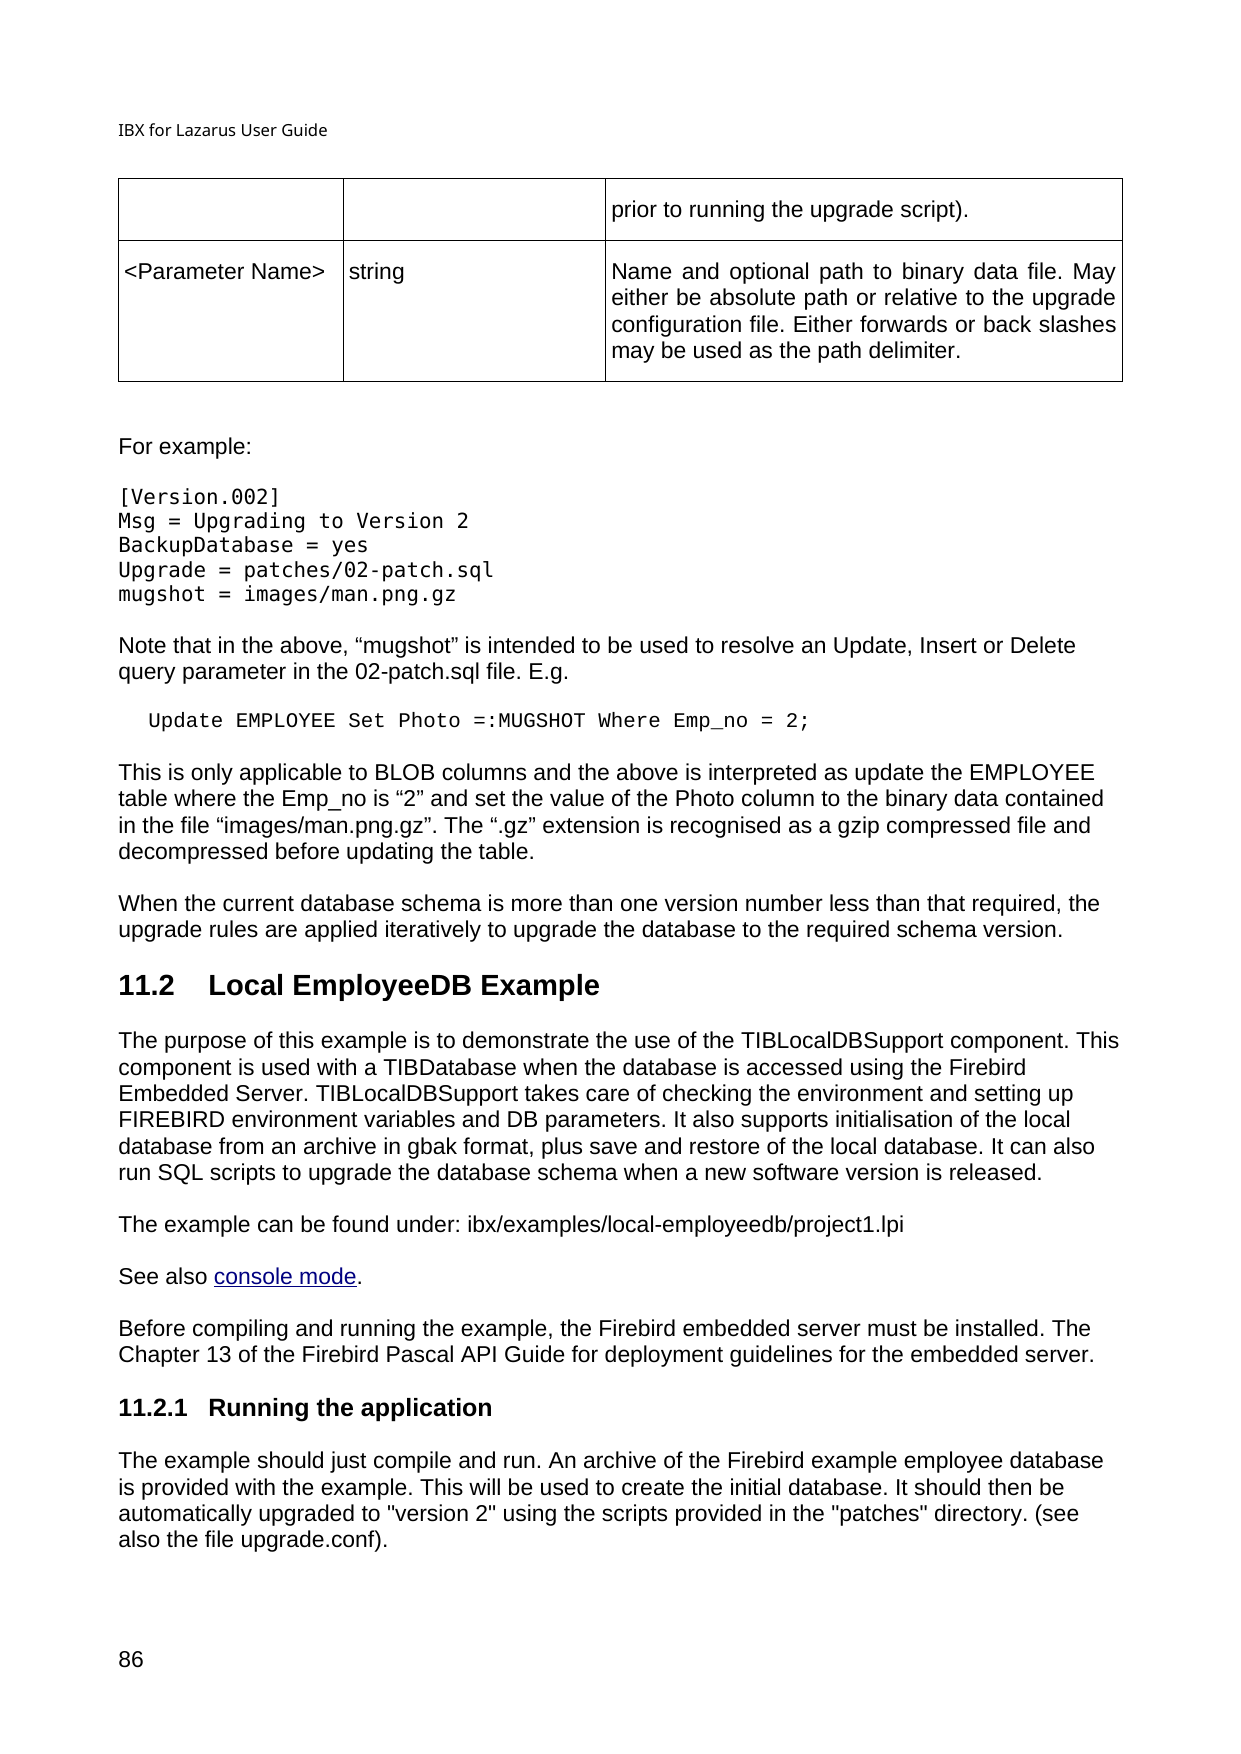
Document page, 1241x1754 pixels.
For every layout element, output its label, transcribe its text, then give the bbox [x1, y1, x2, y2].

text Before compiling and running the example, the Firebird embedded server must be installed. The Chapter 13 of the Firebird Pascal API Guide for deployment guidelines for the embedded server. [118, 1315, 1122, 1367]
table_cell prior to running the upgrade script). [606, 179, 1122, 240]
table_cell string [344, 241, 605, 381]
table_cell [344, 179, 605, 240]
text mugshot = images/man.png.gz [118, 582, 1122, 606]
table_cell Name and optional path to binary data file. May either be absolute path or relative to the upgrade configuration file. Either forwards or back slashes may be used as the path delimiter. [606, 241, 1122, 381]
text [Version.002] [118, 485, 1122, 509]
text The example can be found under: ibx/examples/local-employeedb/project1.lpi [118, 1211, 1122, 1237]
text For example: [118, 433, 1122, 459]
text Update EMPLOYEE Set Photo =:MUGSHOT Where Emp_no = 2; [148, 710, 1122, 733]
subtitle Running the application [118, 1393, 1122, 1422]
text Upgrade = patches/02-patch.sql [118, 558, 1122, 582]
text See also console mode. [118, 1263, 1122, 1289]
text The example should just compile and run. An archive of the Firebird example employee database is provided with the example. This will be used to create the initial database. It should then be automatically upgraded to "version 2" using the scripts provided in the "patches" directory. (see also the file upgrade.conf). [118, 1447, 1122, 1553]
text Note that in the above, “mugshot” is intended to be used to resolve an Update, Insert or Delete query parameter in the 02-patch.sql file. E.g. [118, 632, 1122, 684]
text Msg = Upgrading to Version 2 [118, 509, 1122, 533]
table_cell [119, 179, 343, 240]
table_cell <Parameter Name> [119, 241, 343, 381]
text The purpose of this example is to demonstrate the use of the TIBLocalDBSupport component. This component is used with a TIBDatabase when the database is accessed using the Firebird Embedded Server. TIBLocalDBSupport takes care of checking the environment and setting up FIREBIRD environment variables and DB parameters. It also supports initialisation of the local database from an archive in gbak format, plus save and restore of the local database. It can also run SQL scripts to upgrade the database schema when a new software version is released. [118, 1027, 1122, 1185]
subtitle Local EmployeeDB Example [118, 968, 1122, 1002]
text When the current database schema is more than one version number less than that required, the upgrade rules are applied iteratively to upgrade the database to the required schema version. [118, 890, 1122, 943]
text This is only applicable to BLOB columns and the above is interpreted as update the EMPLOYEE table where the Emp_no is “2” and set the value of the Photo column to the binary data contained in the file “images/man.png.gz”. The “.gz” extension is recognised as a gzip compressed file and decompressed before updating the table. [118, 759, 1122, 864]
text BackupDatabase = yes [118, 533, 1122, 558]
